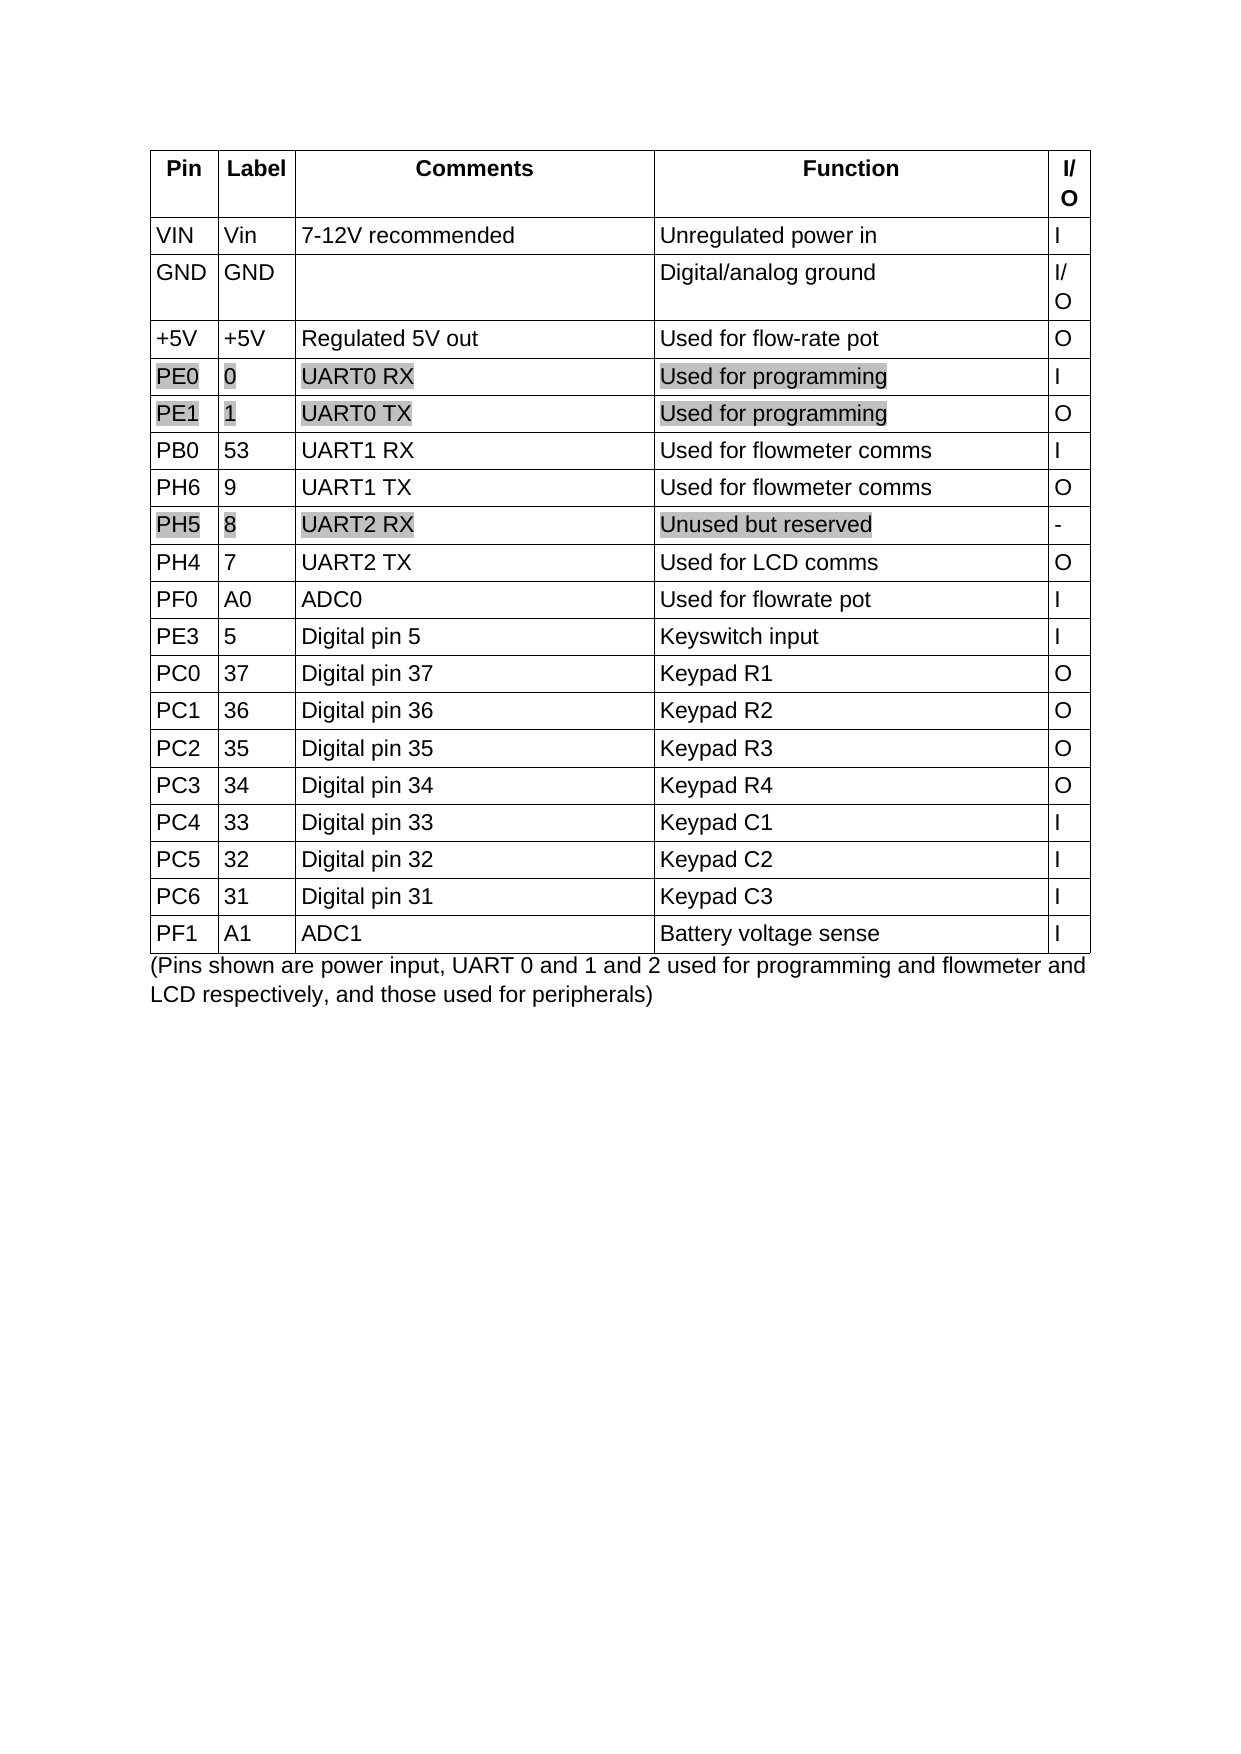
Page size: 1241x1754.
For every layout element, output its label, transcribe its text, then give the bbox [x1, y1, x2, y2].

table_cell PC6 [151, 879, 218, 915]
table_cell I [1049, 359, 1090, 395]
table_cell Keypad C1 [655, 805, 1048, 841]
table_cell 53 [219, 433, 295, 469]
table_cell PC5 [151, 842, 218, 878]
table_cell PC3 [151, 768, 218, 804]
table_cell UART2 TX [296, 545, 654, 581]
table_cell Regulated 5V out [296, 321, 654, 357]
table_cell 8 [219, 507, 295, 543]
table_cell I [1049, 879, 1090, 915]
table_cell 36 [219, 693, 295, 729]
table_cell UART0 TX [296, 396, 654, 432]
table_cell O [1049, 730, 1090, 767]
table_cell - [1049, 507, 1090, 543]
table_cell Digital pin 34 [296, 768, 654, 804]
text (Pins shown are power input, UART 0 and 1 and 2 used for programming and flowmeter and LCD respectively, and those used for peripherals) [150, 954, 1090, 1008]
table_cell PH5 [151, 507, 218, 543]
table_cell +5V [151, 321, 218, 357]
table_cell 31 [219, 879, 295, 915]
table_cell 7 [219, 545, 295, 581]
table_cell Digital pin 31 [296, 879, 654, 915]
table_cell Keypad R1 [655, 656, 1048, 692]
table_cell UART0 RX [296, 359, 654, 395]
table_cell A0 [219, 582, 295, 618]
table_cell O [1049, 693, 1090, 729]
table_cell Used for flowmeter comms [655, 433, 1048, 469]
table_cell Keyswitch input [655, 619, 1048, 655]
table_cell Digital/analog ground [655, 255, 1048, 320]
table_cell 0 [219, 359, 295, 395]
table_header Label [219, 151, 295, 217]
table_cell Keypad R3 [655, 730, 1048, 767]
table_cell PC1 [151, 693, 218, 729]
table_cell Digital pin 5 [296, 619, 654, 655]
table_cell Unused but reserved [655, 507, 1048, 543]
table_cell PF1 [151, 916, 218, 952]
table_cell PE3 [151, 619, 218, 655]
table_cell Used for LCD comms [655, 545, 1048, 581]
table_cell PH4 [151, 545, 218, 581]
table_cell A1 [219, 916, 295, 952]
table_cell 35 [219, 730, 295, 767]
table_cell Used for flow-rate pot [655, 321, 1048, 357]
table_cell ADC1 [296, 916, 654, 952]
table_cell UART2 RX [296, 507, 654, 543]
table_cell GND [219, 255, 295, 320]
table_cell Used for flowrate pot [655, 582, 1048, 618]
table_cell O [1049, 396, 1090, 432]
table_cell O [1049, 545, 1090, 581]
table_cell Keypad C3 [655, 879, 1048, 915]
table_cell I [1049, 619, 1090, 655]
table_cell UART1 TX [296, 470, 654, 506]
table_cell 7-12V recommended [296, 218, 654, 254]
table_cell I/O [1049, 255, 1090, 320]
table_cell I [1049, 433, 1090, 469]
table_cell O [1049, 321, 1090, 357]
table_cell 32 [219, 842, 295, 878]
table_cell PC4 [151, 805, 218, 841]
table_header I/O [1049, 151, 1090, 217]
table_cell O [1049, 470, 1090, 506]
table_cell 34 [219, 768, 295, 804]
table_cell Digital pin 32 [296, 842, 654, 878]
table_cell O [1049, 768, 1090, 804]
table_cell O [1049, 656, 1090, 692]
table_cell Unregulated power in [655, 218, 1048, 254]
table_cell PC2 [151, 730, 218, 767]
table_cell I [1049, 582, 1090, 618]
table_cell PC0 [151, 656, 218, 692]
table_cell I [1049, 218, 1090, 254]
table_cell PE1 [151, 396, 218, 432]
table_cell Vin [219, 218, 295, 254]
table_cell Keypad R4 [655, 768, 1048, 804]
table_cell PE0 [151, 359, 218, 395]
table_header Comments [296, 151, 654, 217]
table_cell VIN [151, 218, 218, 254]
table_cell 37 [219, 656, 295, 692]
table_cell Digital pin 37 [296, 656, 654, 692]
table_cell Used for programming [655, 396, 1048, 432]
table_cell PF0 [151, 582, 218, 618]
table_cell 33 [219, 805, 295, 841]
table_cell I [1049, 916, 1090, 952]
table_cell 9 [219, 470, 295, 506]
table_cell GND [151, 255, 218, 320]
table_cell 1 [219, 396, 295, 432]
table_cell Used for flowmeter comms [655, 470, 1048, 506]
table_cell Used for programming [655, 359, 1048, 395]
table_cell Digital pin 35 [296, 730, 654, 767]
table_cell [296, 255, 654, 320]
table_header Function [655, 151, 1048, 217]
table_cell PH6 [151, 470, 218, 506]
table_cell Digital pin 33 [296, 805, 654, 841]
table_cell Battery voltage sense [655, 916, 1048, 952]
table_cell Keypad C2 [655, 842, 1048, 878]
table_cell PB0 [151, 433, 218, 469]
table_header Pin [151, 151, 218, 217]
table_cell 5 [219, 619, 295, 655]
table_cell Digital pin 36 [296, 693, 654, 729]
table_cell ADC0 [296, 582, 654, 618]
table_cell UART1 RX [296, 433, 654, 469]
table_cell I [1049, 842, 1090, 878]
table_cell I [1049, 805, 1090, 841]
table_cell Keypad R2 [655, 693, 1048, 729]
table_cell +5V [219, 321, 295, 357]
